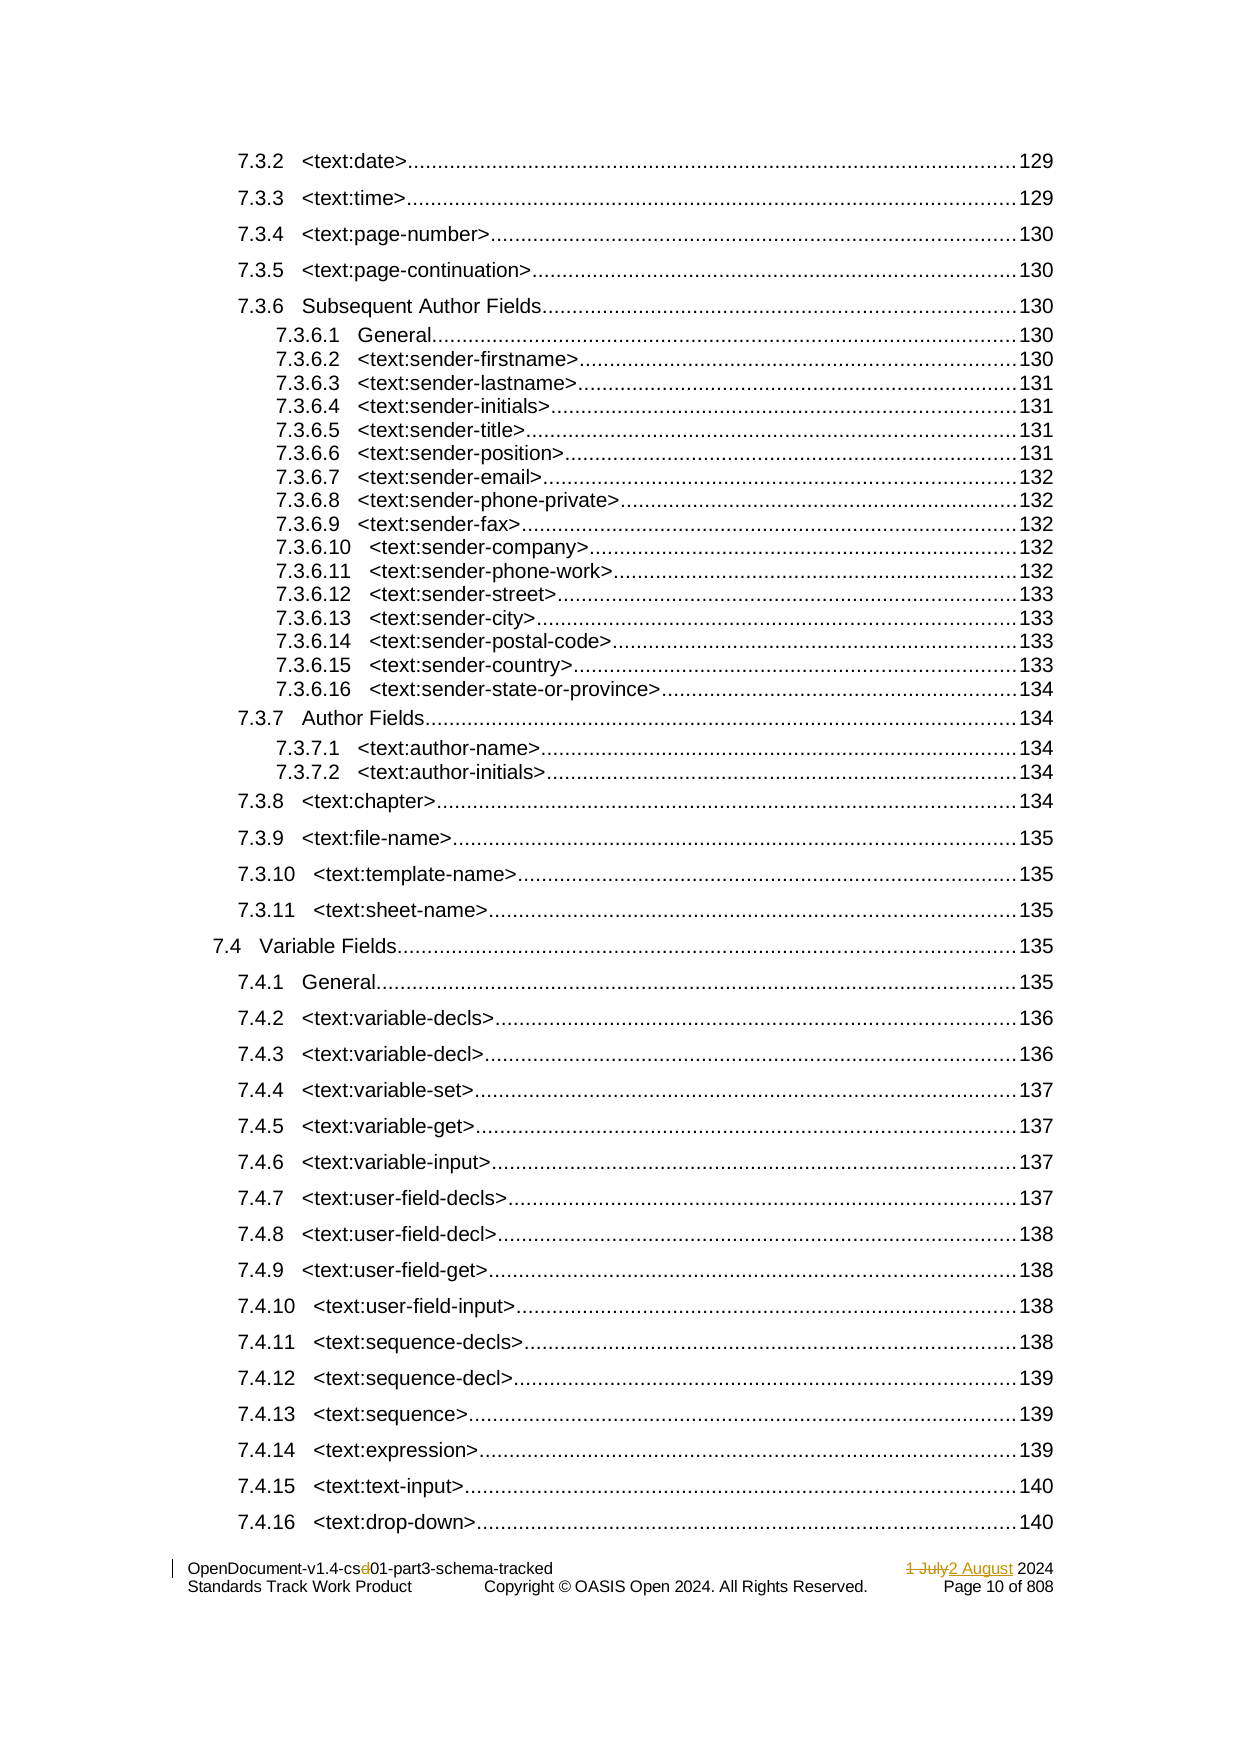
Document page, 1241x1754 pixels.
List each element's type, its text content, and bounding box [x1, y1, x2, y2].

text 7.3.10 <text:template-name> 135 [237, 862, 1053, 886]
text 7.4.4 <text:variable-set> 137 [237, 1078, 1053, 1102]
text 7.4.8 <text:user-field-decl> 138 [237, 1222, 1053, 1246]
text 7.4.15 <text:text-input> 140 [237, 1475, 1053, 1498]
text 7.3.3 <text:time> 129 [237, 186, 1053, 209]
text 7.3.6.15 <text:sender-country> 133 [276, 653, 1053, 677]
text 7.3.6.5 <text:sender-title> 131 [276, 418, 1053, 442]
text 7.3.6.16 <text:sender-state-or-province> 134 [276, 677, 1053, 701]
text 7.3.7.2 <text:author-initials> 134 [276, 760, 1053, 784]
text 7.4 Variable Fields 135 [212, 934, 1053, 958]
text 7.4.11 <text:sequence-decls> 138 [237, 1331, 1053, 1354]
text 7.4.10 <text:user-field-input> 138 [237, 1294, 1053, 1318]
text 7.3.6.14 <text:sender-postal-code> 133 [276, 630, 1053, 653]
text 7.3.8 <text:chapter> 134 [237, 790, 1053, 813]
text 7.4.5 <text:variable-get> 137 [237, 1114, 1053, 1138]
text 7.4.7 <text:user-field-decls> 137 [237, 1186, 1053, 1210]
text 7.4.2 <text:variable-decls> 136 [237, 1006, 1053, 1030]
text 7.4.6 <text:variable-input> 137 [237, 1150, 1053, 1174]
text 7.4.1 General 135 [237, 970, 1053, 994]
text 7.3.6.6 <text:sender-position> 131 [276, 442, 1053, 465]
text 7.3.5 <text:page-continuation> 130 [237, 258, 1053, 282]
text 7.3.6.12 <text:sender-street> 133 [276, 583, 1053, 606]
text 7.4.14 <text:expression> 139 [237, 1439, 1053, 1462]
text 7.4.3 <text:variable-decl> 136 [237, 1042, 1053, 1066]
text 7.3.2 <text:date> 129 [237, 150, 1053, 173]
text 7.3.6.2 <text:sender-firstname> 130 [276, 347, 1053, 371]
text 7.3.7.1 <text:author-name> 134 [276, 737, 1053, 760]
text 7.3.6.9 <text:sender-fax> 132 [276, 512, 1053, 536]
text 7.3.6.13 <text:sender-city> 133 [276, 606, 1053, 630]
text 7.3.6.8 <text:sender-phone-private> 132 [276, 489, 1053, 512]
text 7.3.6.1 General 130 [276, 324, 1053, 347]
text 7.3.6.7 <text:sender-email> 132 [276, 465, 1053, 489]
text 7.3.6.3 <text:sender-lastname> 131 [276, 371, 1053, 394]
text 7.3.7 Author Fields 134 [237, 707, 1053, 730]
text 7.4.16 <text:drop-down> 140 [237, 1511, 1053, 1534]
text 7.4.13 <text:sequence> 139 [237, 1403, 1053, 1426]
text 7.3.4 <text:page-number> 130 [237, 222, 1053, 246]
text 7.3.11 <text:sheet-name> 135 [237, 898, 1053, 922]
text 7.4.9 <text:user-field-get> 138 [237, 1258, 1053, 1282]
text 7.4.12 <text:sequence-decl> 139 [237, 1367, 1053, 1390]
text 7.3.6 Subsequent Author Fields 130 [237, 294, 1053, 318]
text 7.3.9 <text:file-name> 135 [237, 826, 1053, 849]
text 7.3.6.4 <text:sender-initials> 131 [276, 394, 1053, 418]
text 7.3.6.11 <text:sender-phone-work> 132 [276, 559, 1053, 583]
text 7.3.6.10 <text:sender-company> 132 [276, 536, 1053, 559]
